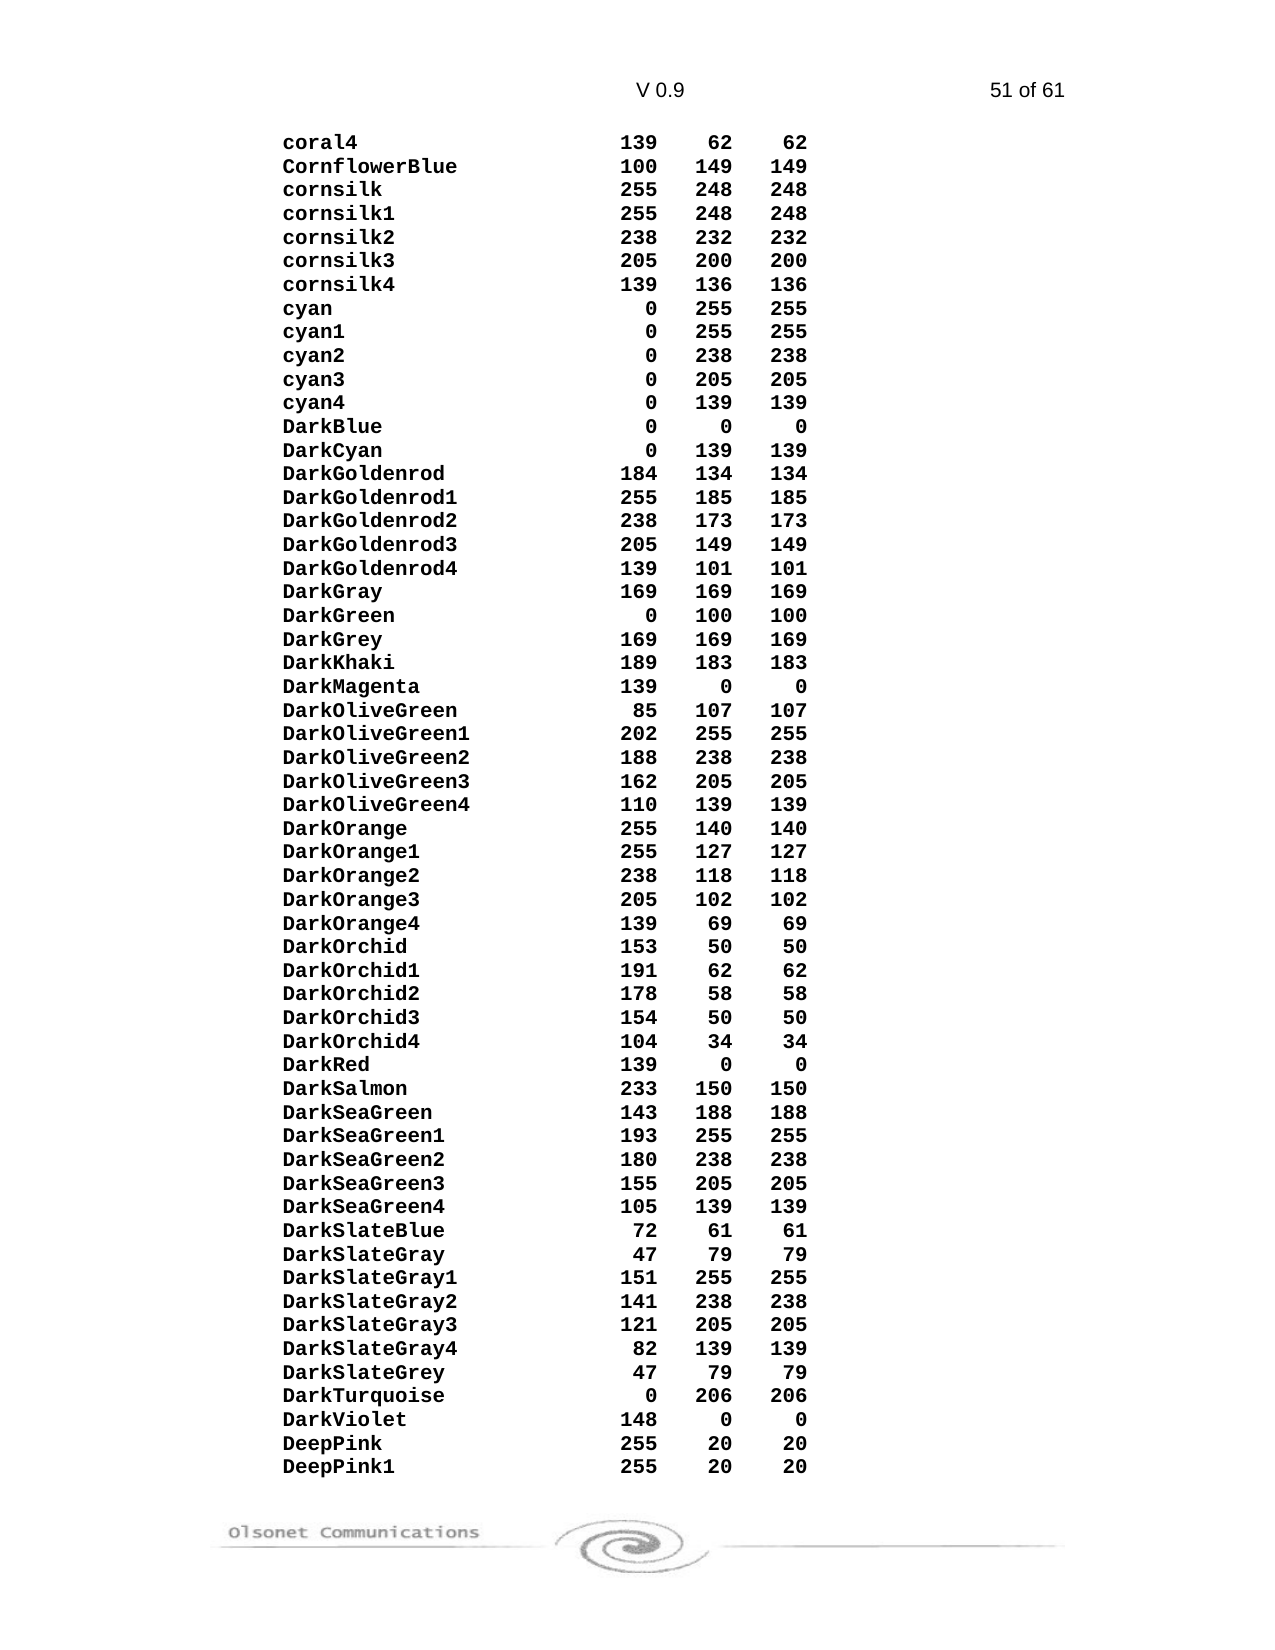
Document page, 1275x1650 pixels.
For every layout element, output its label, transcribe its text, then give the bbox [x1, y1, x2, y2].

text DarkSlateGrey 47 79 79 [282, 1362, 1065, 1385]
text CornflowerBlue 100 149 149 [282, 156, 1065, 179]
text cornsilk2 238 232 232 [282, 227, 1065, 250]
text DarkViolet 148 0 0 [282, 1409, 1065, 1433]
text cyan4 0 139 139 [282, 392, 1065, 416]
text DarkGoldenrod 184 134 134 [282, 463, 1065, 487]
text DarkSlateBlue 72 61 61 [282, 1220, 1065, 1243]
text DarkSlateGray4 82 139 139 [282, 1338, 1065, 1362]
text DarkOrange2 238 118 118 [282, 865, 1065, 889]
text DarkTurquoise 0 206 206 [282, 1385, 1065, 1409]
text cornsilk 255 248 248 [282, 179, 1065, 203]
text DarkOrchid2 178 58 58 [282, 983, 1065, 1007]
text DarkOrchid 153 50 50 [282, 936, 1065, 960]
text DarkSlateGray 47 79 79 [282, 1243, 1065, 1267]
text DeepPink1 255 20 20 [282, 1456, 1065, 1480]
text cyan2 0 238 238 [282, 345, 1065, 369]
text cornsilk3 205 200 200 [282, 250, 1065, 274]
text DarkOrchid1 191 62 62 [282, 960, 1065, 983]
text DarkSlateGray1 151 255 255 [282, 1267, 1065, 1291]
text DarkGray 169 169 169 [282, 581, 1065, 605]
text DarkOliveGreen1 202 255 255 [282, 723, 1065, 747]
text DarkSeaGreen 143 188 188 [282, 1102, 1065, 1125]
text DarkSlateGray2 141 238 238 [282, 1291, 1065, 1314]
text DarkSeaGreen4 105 139 139 [282, 1196, 1065, 1220]
text DarkRed 139 0 0 [282, 1054, 1065, 1078]
text DarkGoldenrod1 255 185 185 [282, 487, 1065, 511]
text DeepPink 255 20 20 [282, 1433, 1065, 1456]
text cornsilk1 255 248 248 [282, 203, 1065, 227]
text DarkOliveGreen4 110 139 139 [282, 794, 1065, 818]
text DarkSalmon 233 150 150 [282, 1078, 1065, 1102]
text cyan1 0 255 255 [282, 321, 1065, 345]
text DarkBlue 0 0 0 [282, 416, 1065, 439]
text cyan 0 255 255 [282, 298, 1065, 321]
text DarkGoldenrod4 139 101 101 [282, 558, 1065, 581]
text DarkSlateGray3 121 205 205 [282, 1314, 1065, 1338]
text DarkCyan 0 139 139 [282, 439, 1065, 463]
text DarkSeaGreen1 193 255 255 [282, 1125, 1065, 1149]
text DarkSeaGreen2 180 238 238 [282, 1149, 1065, 1173]
text DarkGoldenrod2 238 173 173 [282, 511, 1065, 534]
text DarkOliveGreen3 162 205 205 [282, 771, 1065, 794]
text DarkSeaGreen3 155 205 205 [282, 1173, 1065, 1196]
text cornsilk4 139 136 136 [282, 274, 1065, 298]
text DarkOrange 255 140 140 [282, 818, 1065, 842]
text DarkOrchid4 104 34 34 [282, 1031, 1065, 1054]
text DarkOliveGreen 85 107 107 [282, 700, 1065, 723]
text DarkOrchid3 154 50 50 [282, 1007, 1065, 1031]
text DarkOrange4 139 69 69 [282, 912, 1065, 936]
text DarkOrange3 205 102 102 [282, 889, 1065, 912]
text DarkOrange1 255 127 127 [282, 842, 1065, 865]
text cyan3 0 205 205 [282, 369, 1065, 392]
text DarkGoldenrod3 205 149 149 [282, 534, 1065, 558]
text DarkGreen 0 100 100 [282, 605, 1065, 629]
text coral4 139 62 62 [282, 132, 1065, 156]
picture [210, 1504, 1065, 1596]
text DarkKhaki 189 183 183 [282, 652, 1065, 676]
text DarkGrey 169 169 169 [282, 629, 1065, 652]
text DarkOliveGreen2 188 238 238 [282, 747, 1065, 771]
text DarkMagenta 139 0 0 [282, 676, 1065, 700]
